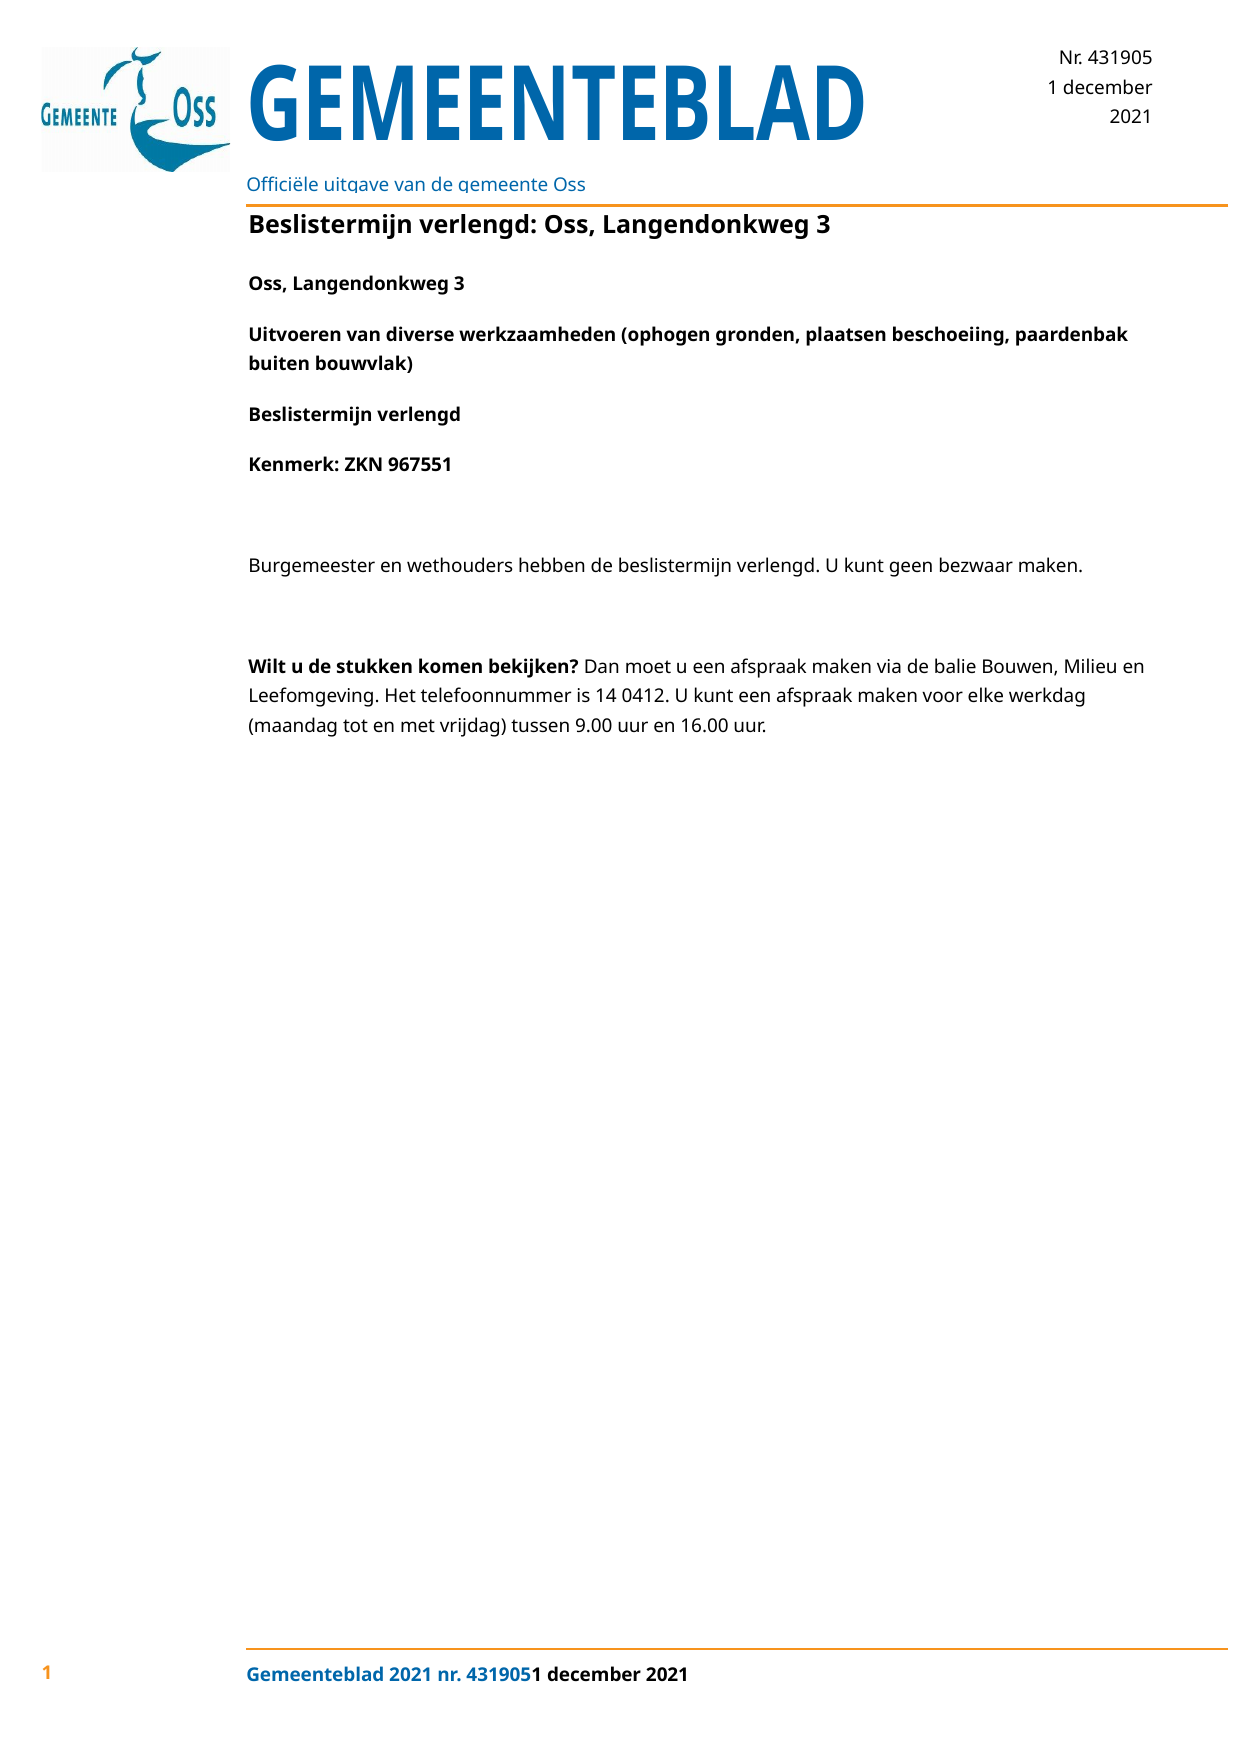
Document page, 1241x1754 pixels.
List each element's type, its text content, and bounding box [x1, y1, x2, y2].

text Wilt u de stukken komen bekijken? Dan moet u een afspraak maken via de balie Bouwen, Milieu en Leefomgeving. Het telefoonnummer is 14 0412. U kunt een afspraak maken voor elke werkdag (maandag tot en met vrijdag) tussen 9.00 uur en 16.00 uur. [248, 653, 1152, 738]
text Kenmerk: ZKN 967551 [248, 451, 1152, 477]
text Uitvoeren van diverse werkzaamheden (ophogen gronden, plaatsen beschoeiing, paardenbak buiten bouwvlak) [248, 321, 1152, 376]
text Oss, Langendonkweg 3 [248, 270, 1152, 296]
text Burgemeester en wethouders hebben de beslistermijn verlengd. U kunt geen bezwaar maken. [248, 552, 1152, 578]
picture [41, 47, 231, 172]
text Beslistermijn verlengd: Oss, Langendonkweg 3 [248, 207, 1152, 241]
text Beslistermijn verlengd [248, 401, 1152, 426]
